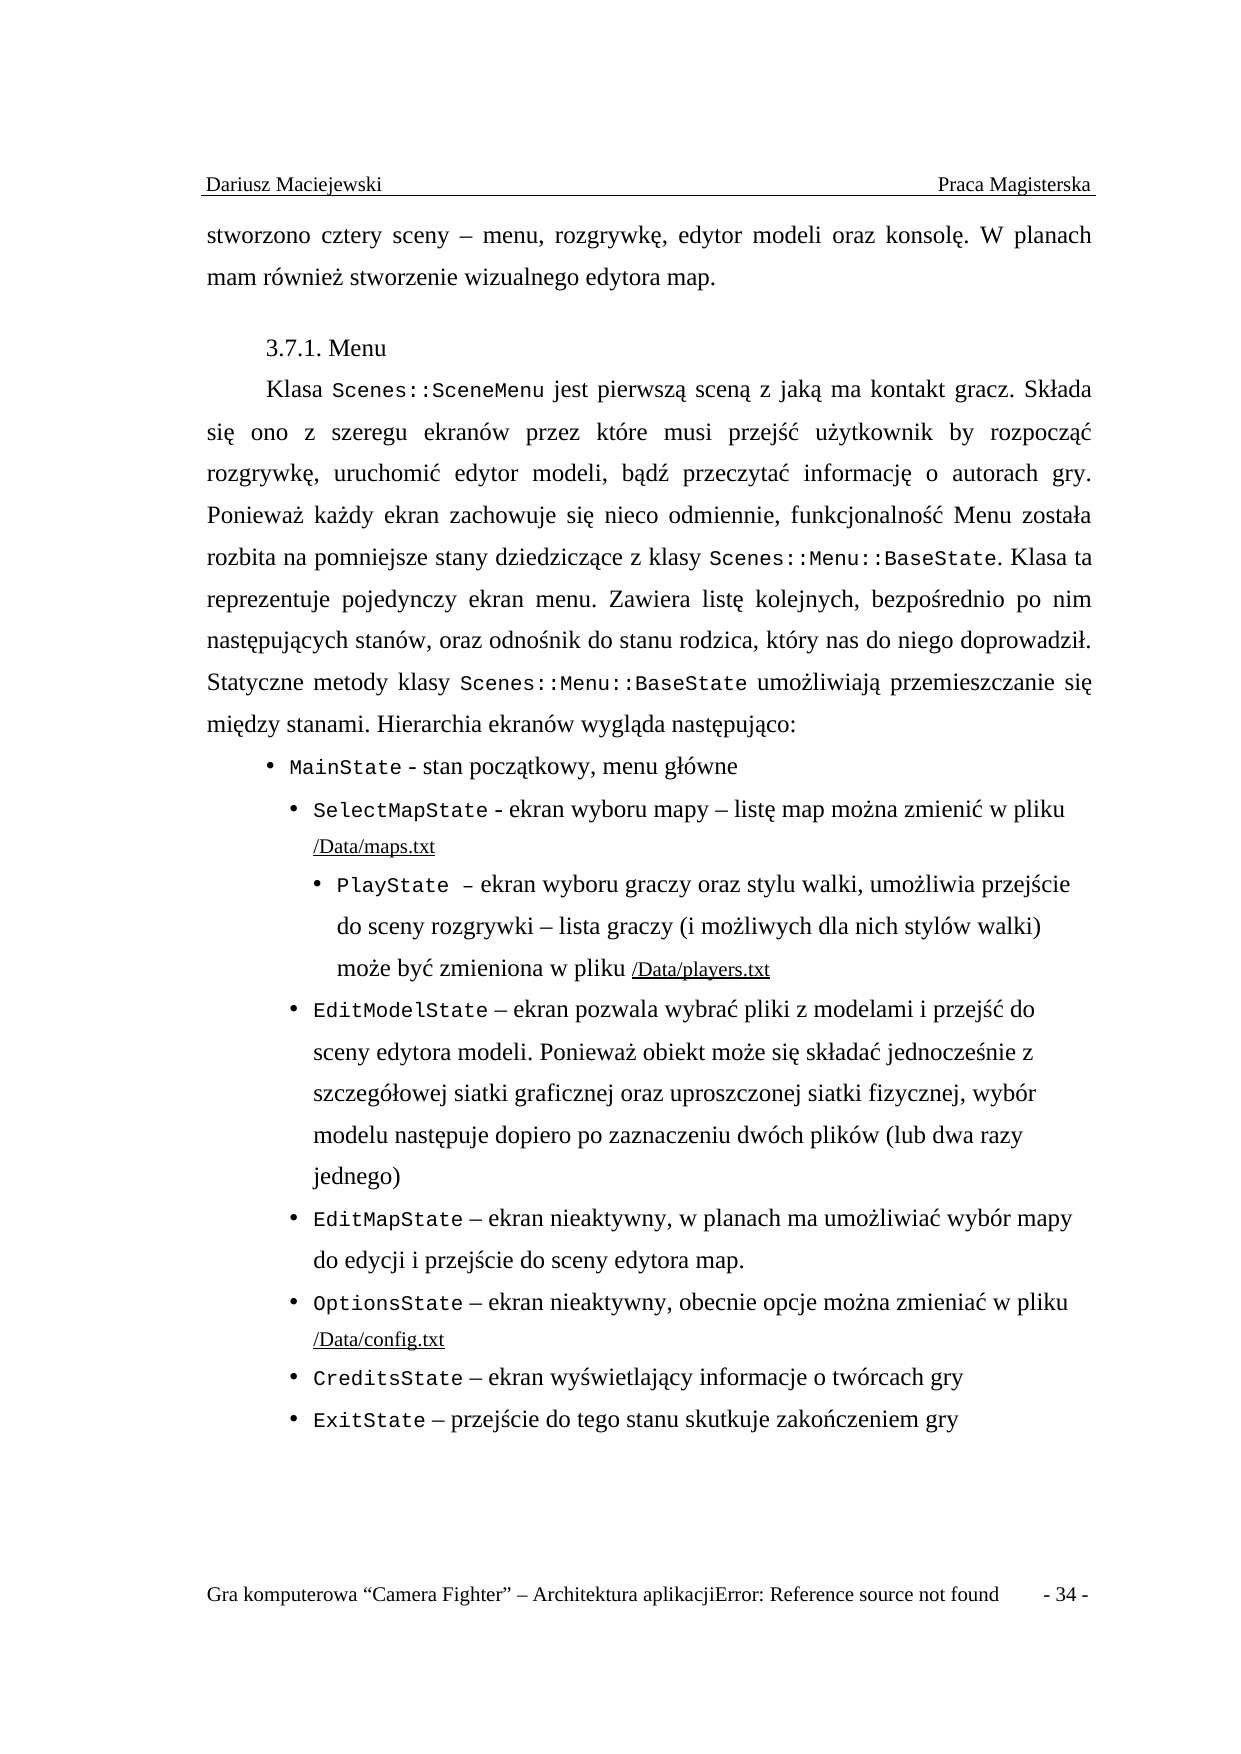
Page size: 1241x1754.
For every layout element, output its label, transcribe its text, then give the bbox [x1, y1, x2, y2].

list OptionsState – ekran nieaktywny, obecnie opcje można zmieniać w pliku /Data/config.txt [289, 1288, 1092, 1351]
text Klasa Scenes::SceneMenu jest pierwszą sceną z jaką ma kontakt gracz. Składa się ono z szeregu ekranów przez które musi przejść użytkownik by rozpocząć rozgrywkę, uruchomić edytor modeli, bądź przeczytać informację o autorach gry. Ponieważ każdy ekran zachowuje się nieco odmiennie, funkcjonalność Menu została rozbita na pomniejsze stany dziedziczące z klasy Scenes::Menu::BaseState. Klasa ta reprezentuje pojedynczy ekran menu. Zawiera listę kolejnych, bezpośrednio po nim następujących stanów, oraz odnośnik do stanu rodzica, który nas do niego doprowadził. Statyczne metody klasy Scenes::Menu::BaseState umożliwiają przemieszczanie się między stanami. Hierarchia ekranów wygląda następująco: [207, 376, 1092, 738]
list EditModelState – ekran pozwala wybrać pliki z modelami i przejść do sceny edytora modeli. Ponieważ obiekt może się składać jednocześnie z szczegółowej siatki graficznej oraz uproszczonej siatki fizycznej, wybór modelu następuje dopiero po zaznaczeniu dwóch plików (lub dwa razy jednego) [289, 995, 1092, 1190]
text stworzono cztery sceny – menu, rozgrywkę, edytor modeli oraz konsolę. W planach mam również stworzenie wizualnego edytora map. [207, 221, 1092, 291]
list EditMapState – ekran nieaktywny, w planach ma umożliwiać wybór mapy do edycji i przejście do sceny edytora map. [289, 1204, 1092, 1274]
list MainState - stan początkowy, menu główne [266, 752, 1092, 781]
list CreditsState – ekran wyświetlający informacje o twórcach gry [289, 1363, 1092, 1391]
list PlayState – ekran wyboru graczy oraz stylu walki, umożliwia przejście do sceny rozgrywki – lista graczy (i możliwych dla nich stylów walki) może być zmieniona w pliku /Data/players.txt [313, 870, 1092, 981]
list ExitState – przejście do tego stanu skutkuje zakończeniem gry [289, 1406, 1092, 1434]
list SelectMapState - ekran wyboru mapy – listę map można zmienić w pliku /Data/maps.txt [289, 795, 1092, 858]
subtitle Menu [207, 334, 1092, 362]
